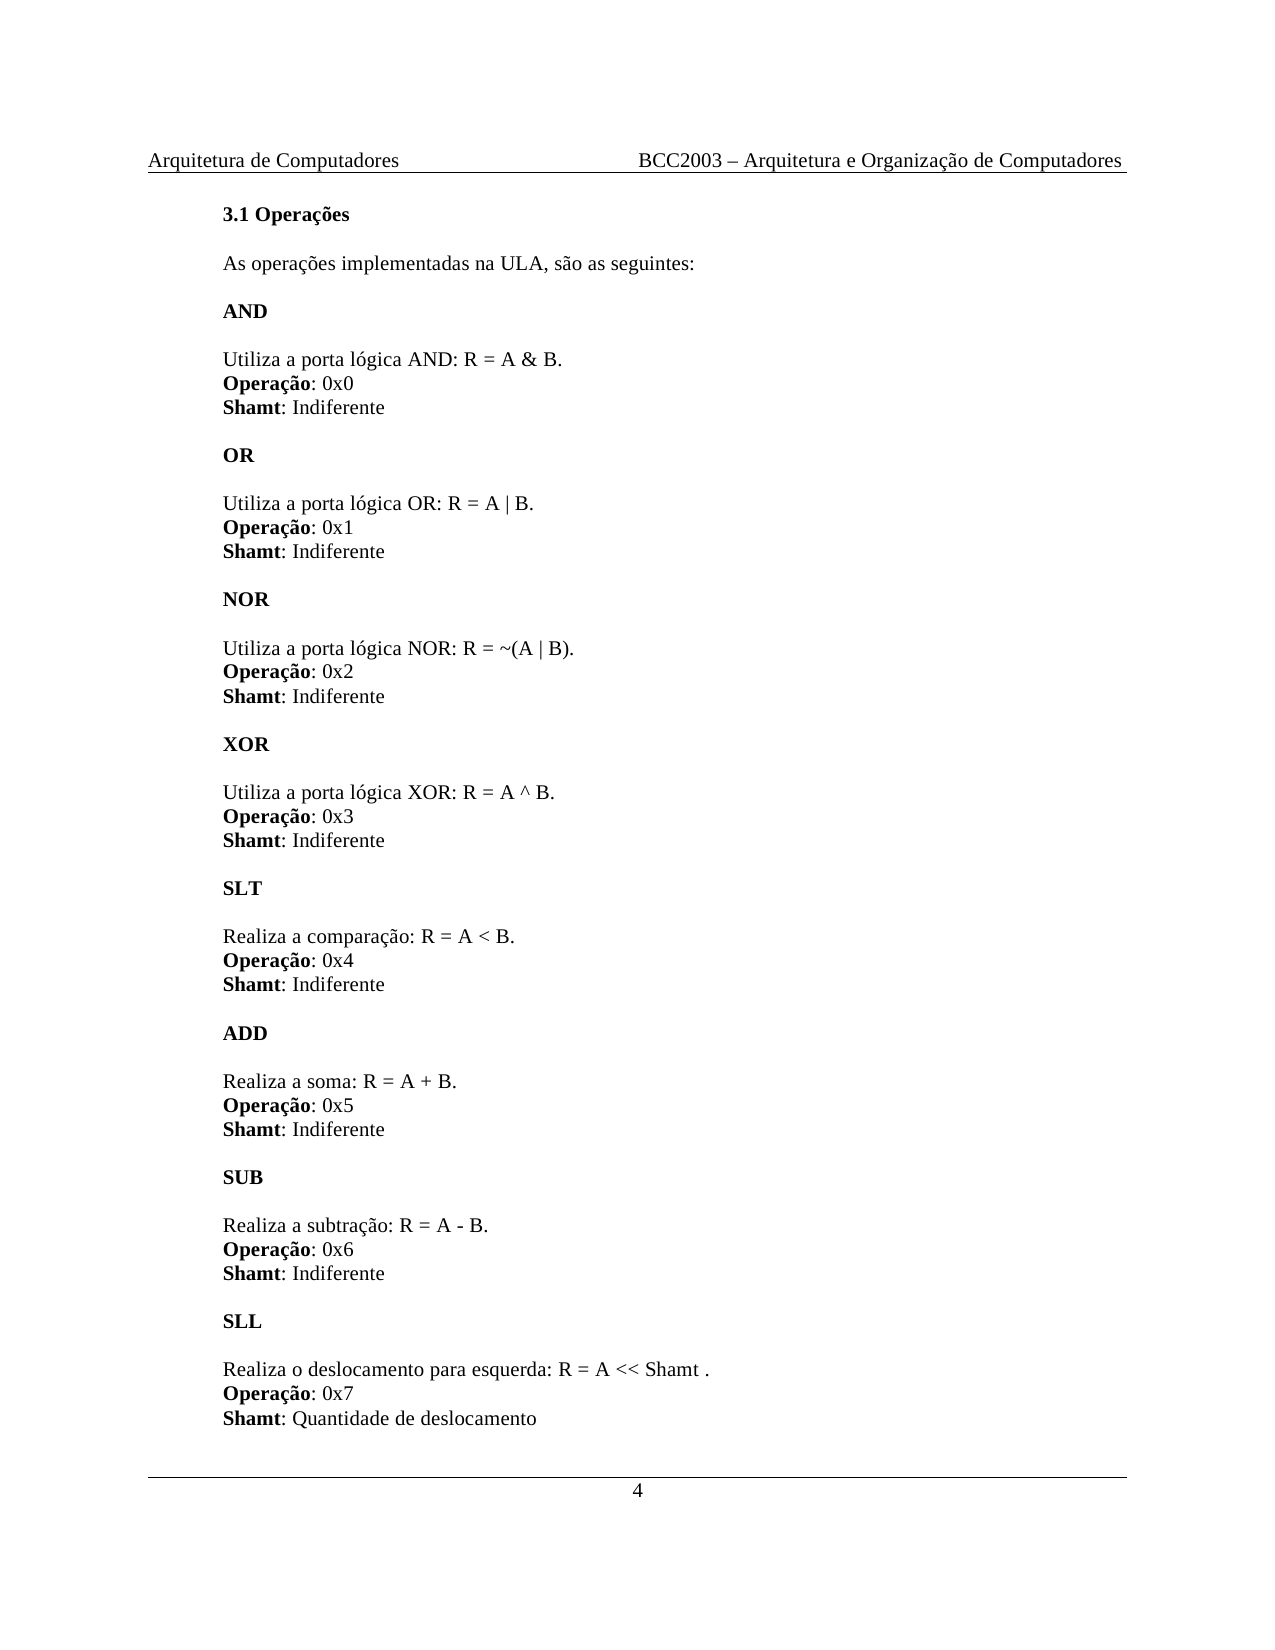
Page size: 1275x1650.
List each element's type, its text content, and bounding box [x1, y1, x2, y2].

text Operação: 0x6 [148, 1237, 1127, 1261]
text Operação: 0x4 [148, 948, 1127, 972]
text Shamt: Indiferente [148, 395, 1127, 419]
list AND [185, 298, 1127, 322]
text Operação: 0x0 [148, 371, 1127, 395]
text Shamt: Indiferente [148, 828, 1127, 852]
text Realiza a comparação: R = A < B. [148, 924, 1127, 948]
text Utiliza a porta lógica OR: R = A | B. [148, 491, 1127, 515]
text SUB [148, 1165, 1127, 1189]
text Shamt: Indiferente [148, 1261, 1127, 1285]
text Realiza a soma: R = A + B. [148, 1068, 1127, 1092]
text Shamt: Indiferente [148, 1117, 1127, 1141]
text Realiza o deslocamento para esquerda: R = A << Shamt . [148, 1357, 1127, 1381]
text Shamt: Indiferente [148, 972, 1127, 996]
text Operação: 0x1 [148, 515, 1127, 539]
text XOR [148, 732, 1127, 756]
text Shamt: Quantidade de deslocamento [148, 1405, 1127, 1429]
text Operação: 0x2 [148, 659, 1127, 683]
text Utiliza a porta lógica XOR: R = A ^ B. [148, 780, 1127, 804]
text Operação: 0x3 [148, 804, 1127, 828]
text 3.1 Operações [148, 202, 1127, 226]
text Operação: 0x5 [148, 1092, 1127, 1117]
text Utiliza a porta lógica NOR: R = ~(A | B). [148, 635, 1127, 659]
text SLL [148, 1309, 1127, 1333]
text Operação: 0x7 [148, 1381, 1127, 1405]
text Utiliza a porta lógica AND: R = A & B. [148, 347, 1127, 371]
text ADD [148, 1020, 1127, 1044]
text Shamt: Indiferente [148, 683, 1127, 707]
text NOR [148, 587, 1127, 611]
text Shamt: Indiferente [148, 539, 1127, 563]
text OR [148, 443, 1127, 467]
text SLT [148, 876, 1127, 900]
text Realiza a subtração: R = A - B. [148, 1213, 1127, 1237]
text As operações implementadas na ULA, são as seguintes: [148, 250, 1127, 274]
